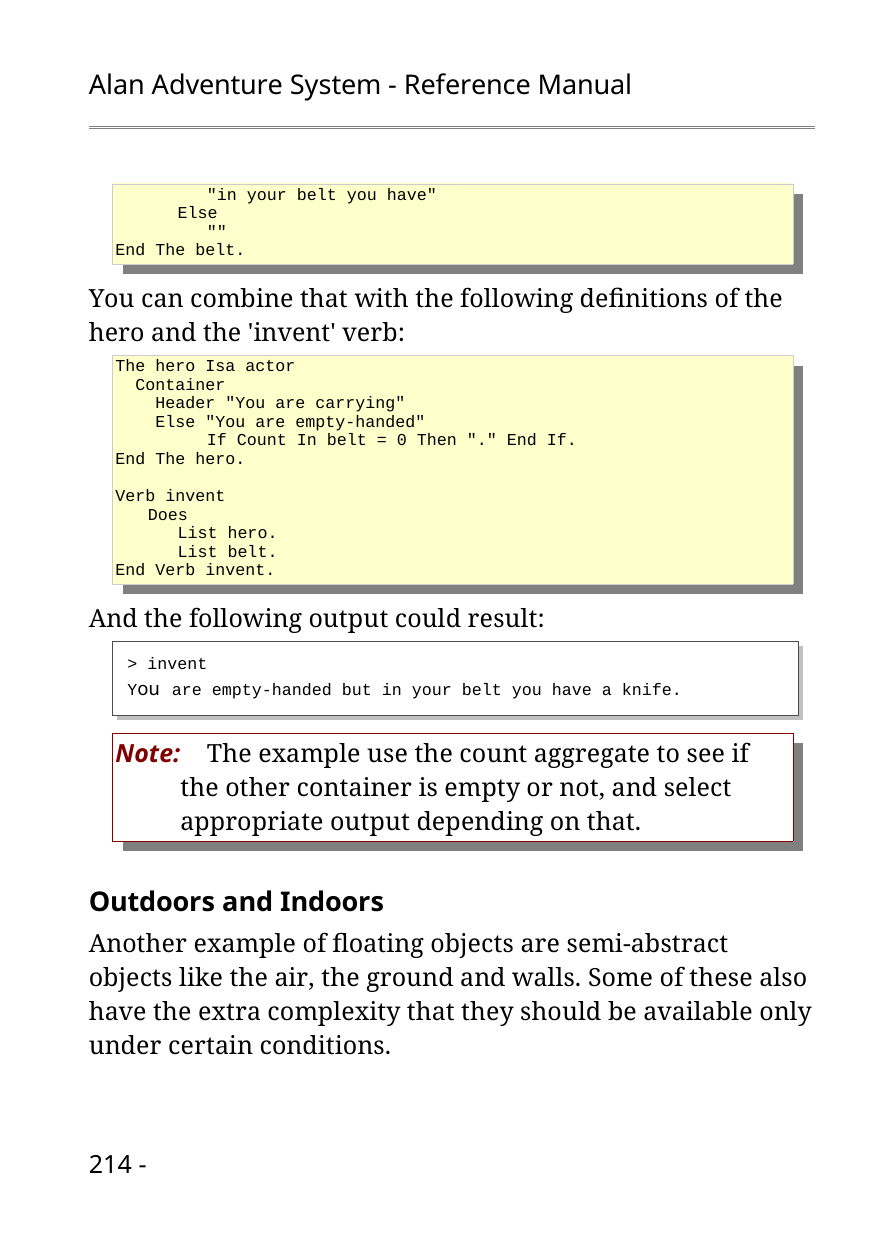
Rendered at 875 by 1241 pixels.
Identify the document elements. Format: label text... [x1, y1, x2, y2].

text The hero Isa actor [113, 356, 793, 374]
text End Verb invent. [113, 559, 793, 584]
text Another example of floating objects are semi-abstract objects like the air, the ground and walls. Some of these also have the extra complexity that they should be available only under certain conditions. [88, 926, 815, 1062]
text > invent You are empty-handed but in your belt you have a knife. [113, 642, 798, 715]
text Container [113, 374, 793, 392]
text Verb invent [113, 485, 793, 503]
text You can combine that with the following definitions of the hero and the 'invent' verb: [88, 281, 815, 349]
list The example use the count aggregate to see if the other container is empty or not, and select appropriate output depending on that. [113, 734, 793, 841]
text Header "You are carrying" [113, 392, 793, 411]
text "in your belt you have" Else "" [113, 185, 793, 239]
text List belt. [113, 541, 793, 559]
subtitle Outdoors and Indoors [88, 882, 815, 919]
text List hero. [113, 522, 793, 541]
text End The belt. [113, 239, 793, 264]
text And the following output could result: [88, 601, 815, 635]
text Does [113, 503, 793, 522]
text End The hero. [113, 448, 793, 485]
text Else "You are empty-handed" If Count In belt = 0 Then "." End If. [113, 411, 793, 448]
